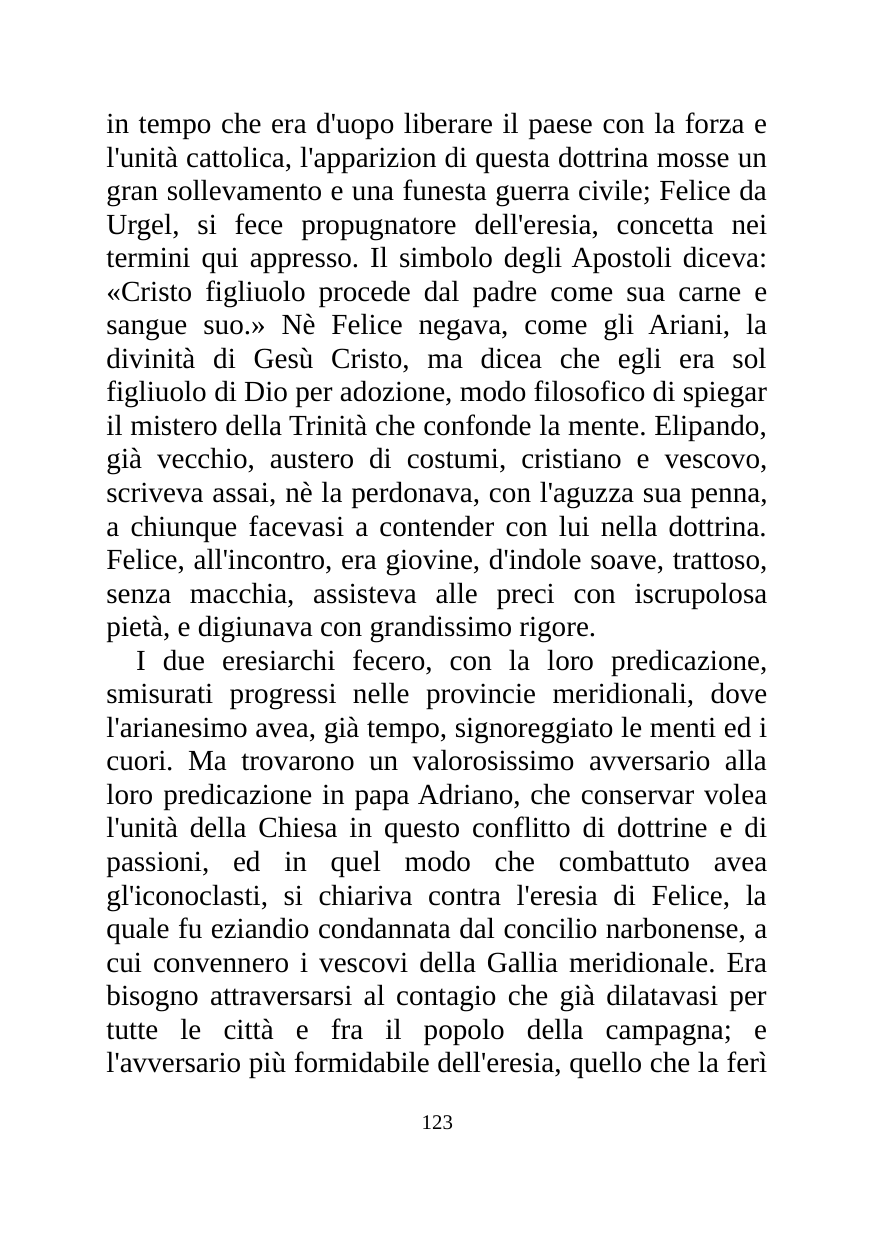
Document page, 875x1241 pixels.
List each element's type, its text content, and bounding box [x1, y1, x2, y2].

text I due eresiarchi fecero, con la loro predicazione, smisurati progressi nelle provincie meridionali, dove l'arianesimo avea, già tempo, signoreggiato le menti ed i cuori. Ma trovarono un valorosissimo avversario alla loro predicazione in papa Adriano, che conservar volea l'unità della Chiesa in questo conflitto di dottrine e di passioni, ed in quel modo che combattuto avea gl'iconoclasti, si chiariva contra l'eresia di Felice, la quale fu eziandio condannata dal concilio narbonense, a cui convennero i vescovi della Gallia meridionale. Era bisogno attraversarsi al contagio che già dilatavasi per tutte le città e fra il popolo della campagna; e l'avversario più formidabile dell'eresia, quello che la ferì [106, 643, 768, 1079]
text in tempo che era d'uopo liberare il paese con la forza e l'unità cattolica, l'apparizion di questa dottrina mosse un gran sollevamento e una funesta guerra civile; Felice da Urgel, si fece propugnatore dell'eresia, concetta nei termini qui appresso. Il simbolo degli Apostoli diceva: «Cristo figliuolo procede dal padre come sua carne e sangue suo.» Nè Felice negava, come gli Ariani, la divinità di Gesù Cristo, ma dicea che egli era sol figliuolo di Dio per adozione, modo filosofico di spiegar il mistero della Trinità che confonde la mente. Elipando, già vecchio, austero di costumi, cristiano e vescovo, scriveva assai, nè la perdonava, con l'aguzza sua penna, a chiunque facevasi a contender con lui nella dottrina. Felice, all'incontro, era giovine, d'indole soave, trattoso, senza macchia, assisteva alle preci con iscrupolosa pietà, e digiunava con grandissimo rigore. [106, 106, 768, 643]
